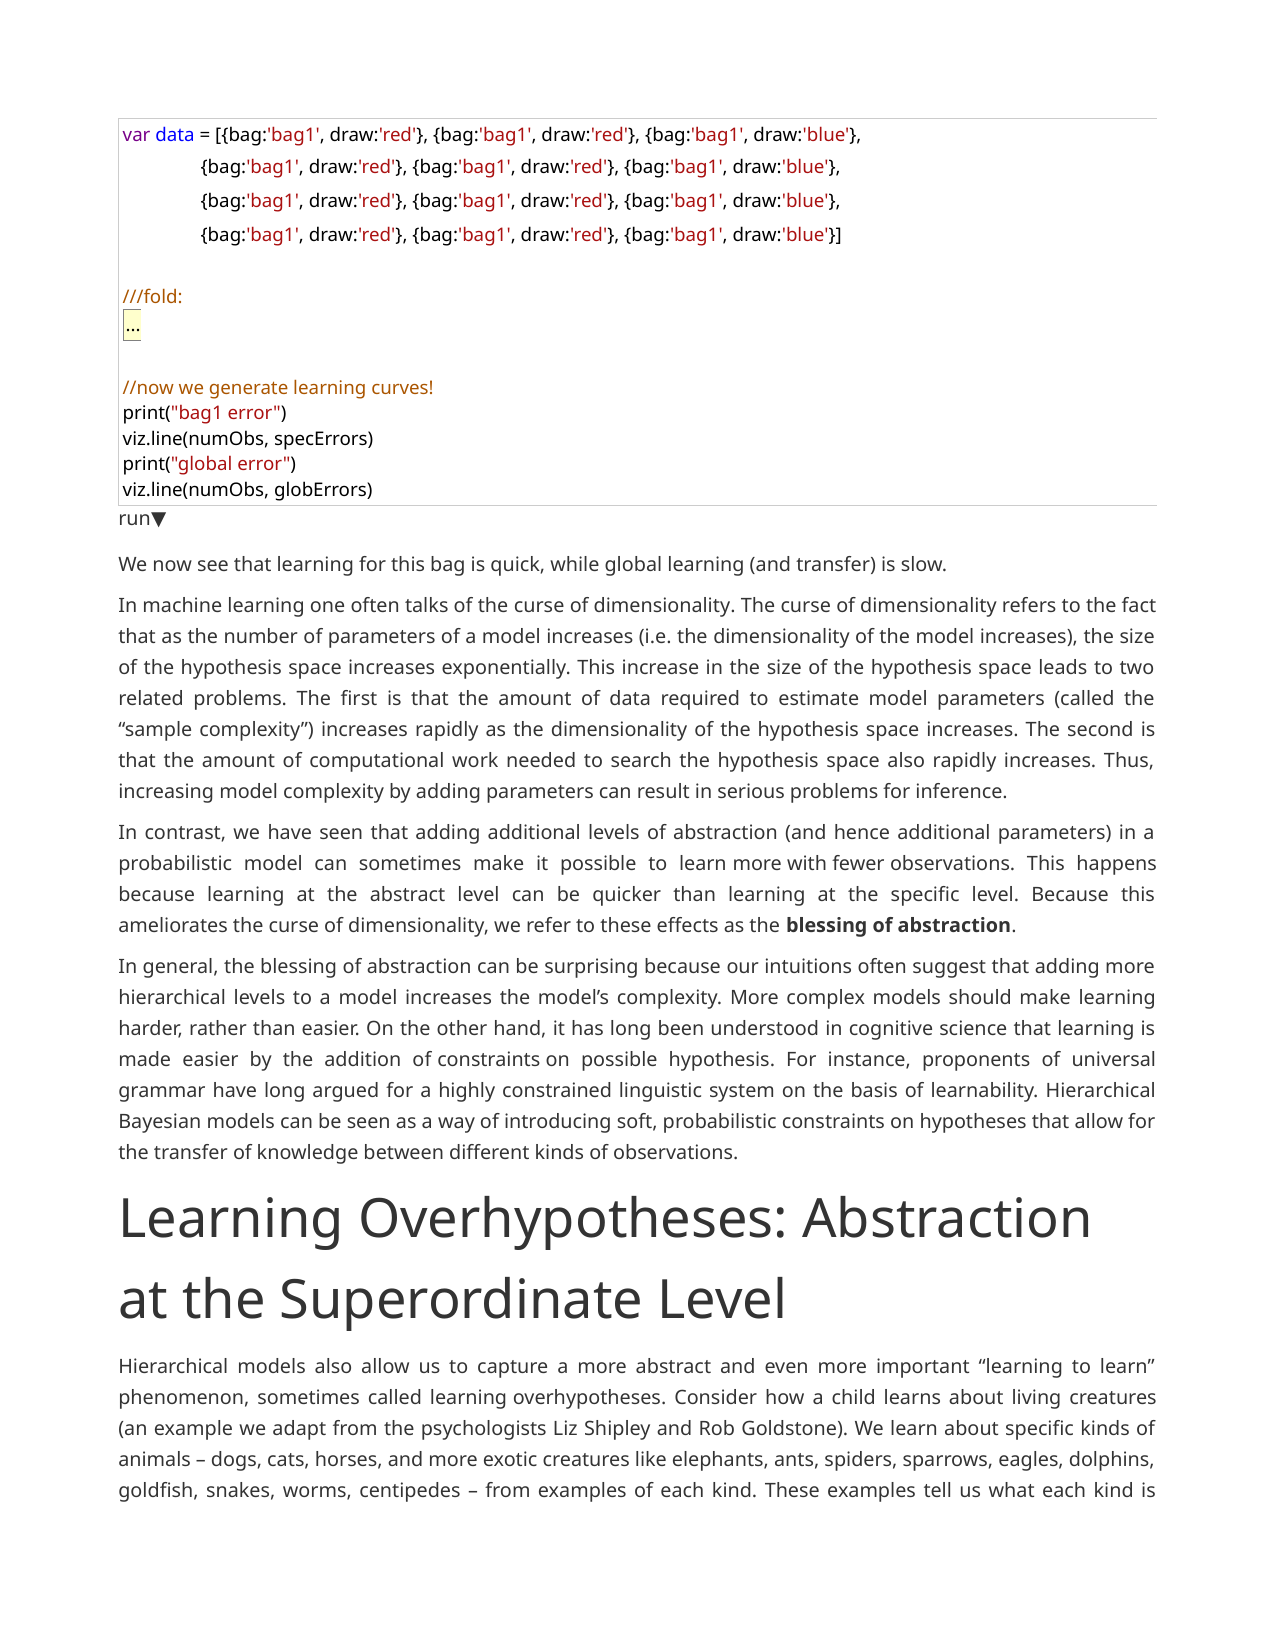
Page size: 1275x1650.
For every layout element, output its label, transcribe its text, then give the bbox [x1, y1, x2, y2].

text ///fold: [119, 280, 1157, 305]
text {bag:'bag1', draw:'red'}, {bag:'bag1', draw:'red'}, {bag:'bag1', draw:'blue'}] [119, 212, 1157, 246]
text ​ [119, 246, 1157, 280]
text print("bag1 error") [119, 397, 1157, 422]
text We now see that learning for this bag is quick, while global learning (and transfer) is slow. [118, 550, 1157, 577]
text {bag:'bag1', draw:'red'}, {bag:'bag1', draw:'red'}, {bag:'bag1', draw:'blue'}, [119, 178, 1157, 212]
subtitle Learning Overhypotheses: Abstraction at the Superordinate Level [118, 1180, 1157, 1334]
text viz.line(numObs, specErrors) [119, 422, 1157, 448]
text {bag:'bag1', draw:'red'}, {bag:'bag1', draw:'red'}, {bag:'bag1', draw:'blue'}, [119, 144, 1157, 178]
text ​ [119, 337, 1157, 371]
text run▼ [118, 506, 1157, 532]
text In contrast, we have seen that adding additional levels of abstraction (and hence additional parameters) in a probabilistic model can sometimes make it possible to learn more with fewer observations. This happens because learning at the abstract level can be quicker than learning at the specific level. Because this ameliorates the curse of dimensionality, we refer to these effects as the blessing of abstraction. [118, 818, 1157, 938]
text print("global error") [119, 448, 1157, 473]
text In machine learning one often talks of the curse of dimensionality. The curse of dimensionality refers to the fact that as the number of parameters of a model increases (i.e. the dimensionality of the model increases), the size of the hypothesis space increases exponentially. This increase in the size of the hypothesis space leads to two related problems. The first is that the amount of data required to estimate model parameters (called the “sample complexity”) increases rapidly as the dimensionality of the hypothesis space increases. The second is that the amount of computational work needed to search the hypothesis space also rapidly increases. Thus, increasing model complexity by adding parameters can result in serious problems for inference. [118, 592, 1157, 804]
text In general, the blessing of abstraction can be surprising because our intuitions often suggest that adding more hierarchical levels to a model increases the model’s complexity. More complex models should make learning harder, rather than easier. On the other hand, it has long been understood in cognitive science that learning is made easier by the addition of constraints on possible hypothesis. For instance, proponents of universal grammar have long argued for a highly constrained linguistic system on the basis of learnability. Hierarchical Bayesian models can be seen as a way of introducing soft, probabilistic constraints on hypotheses that allow for the transfer of knowledge between different kinds of observations. [118, 953, 1157, 1165]
text viz.line(numObs, globErrors) [119, 473, 1157, 505]
text //now we generate learning curves! [119, 371, 1157, 397]
text var data = [{bag:'bag1', draw:'red'}, {bag:'bag1', draw:'red'}, {bag:'bag1', draw:'blue'}, [119, 119, 1157, 144]
text Hierarchical models also allow us to capture a more abstract and even more important “learning to learn” phenomenon, sometimes called learning overhypotheses. Consider how a child learns about living creatures (an example we adapt from the psychologists Liz Shipley and Rob Goldstone). We learn about specific kinds of animals – dogs, cats, horses, and more exotic creatures like elephants, ants, spiders, sparrows, eagles, dolphins, goldfish, snakes, worms, centipedes – from examples of each kind. These examples tell us what each kind is [118, 1352, 1157, 1503]
text ...​ [119, 305, 1157, 337]
